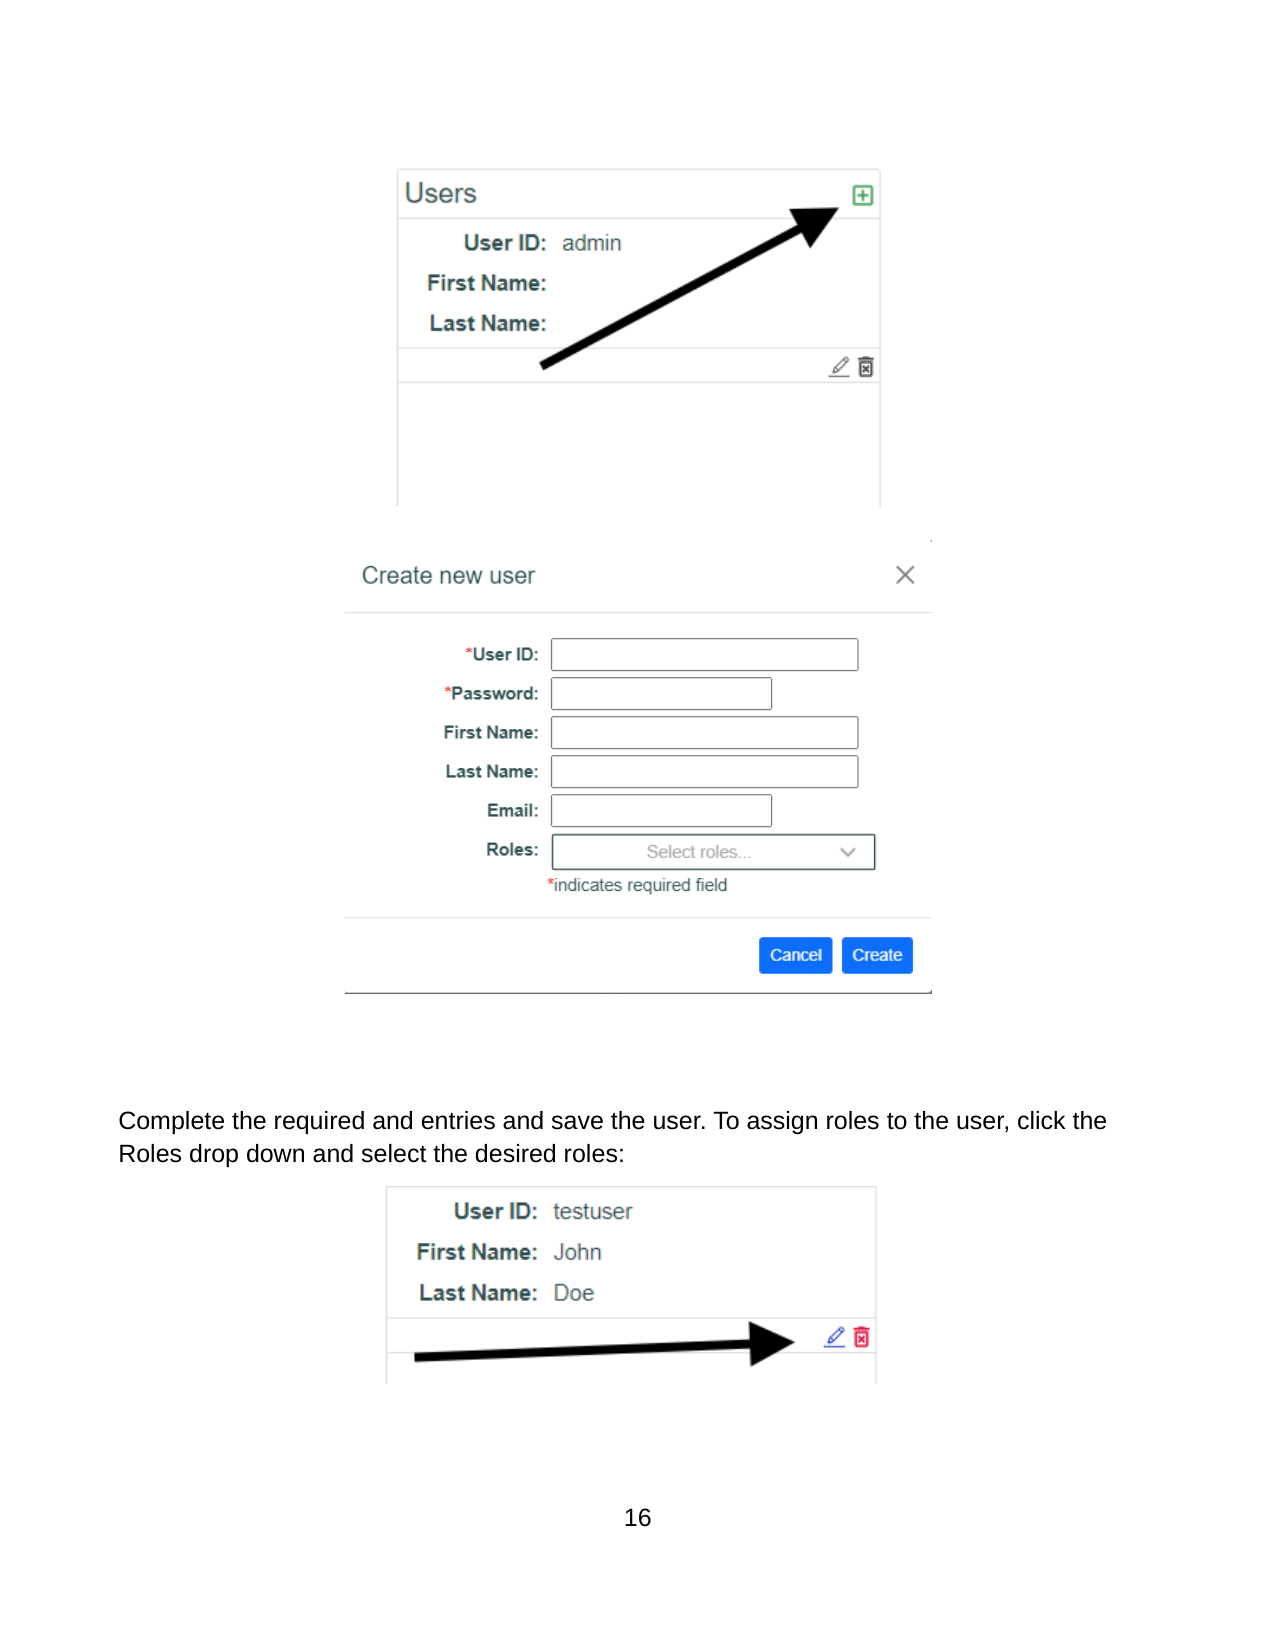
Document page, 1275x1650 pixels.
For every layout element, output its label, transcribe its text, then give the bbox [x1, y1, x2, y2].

picture [383, 1186, 892, 1384]
picture [344, 540, 932, 994]
text Complete the required and entries and save the user. To assign roles to the user, click the Roles drop down and select the desired roles: [118, 1106, 1157, 1167]
picture [388, 142, 887, 507]
